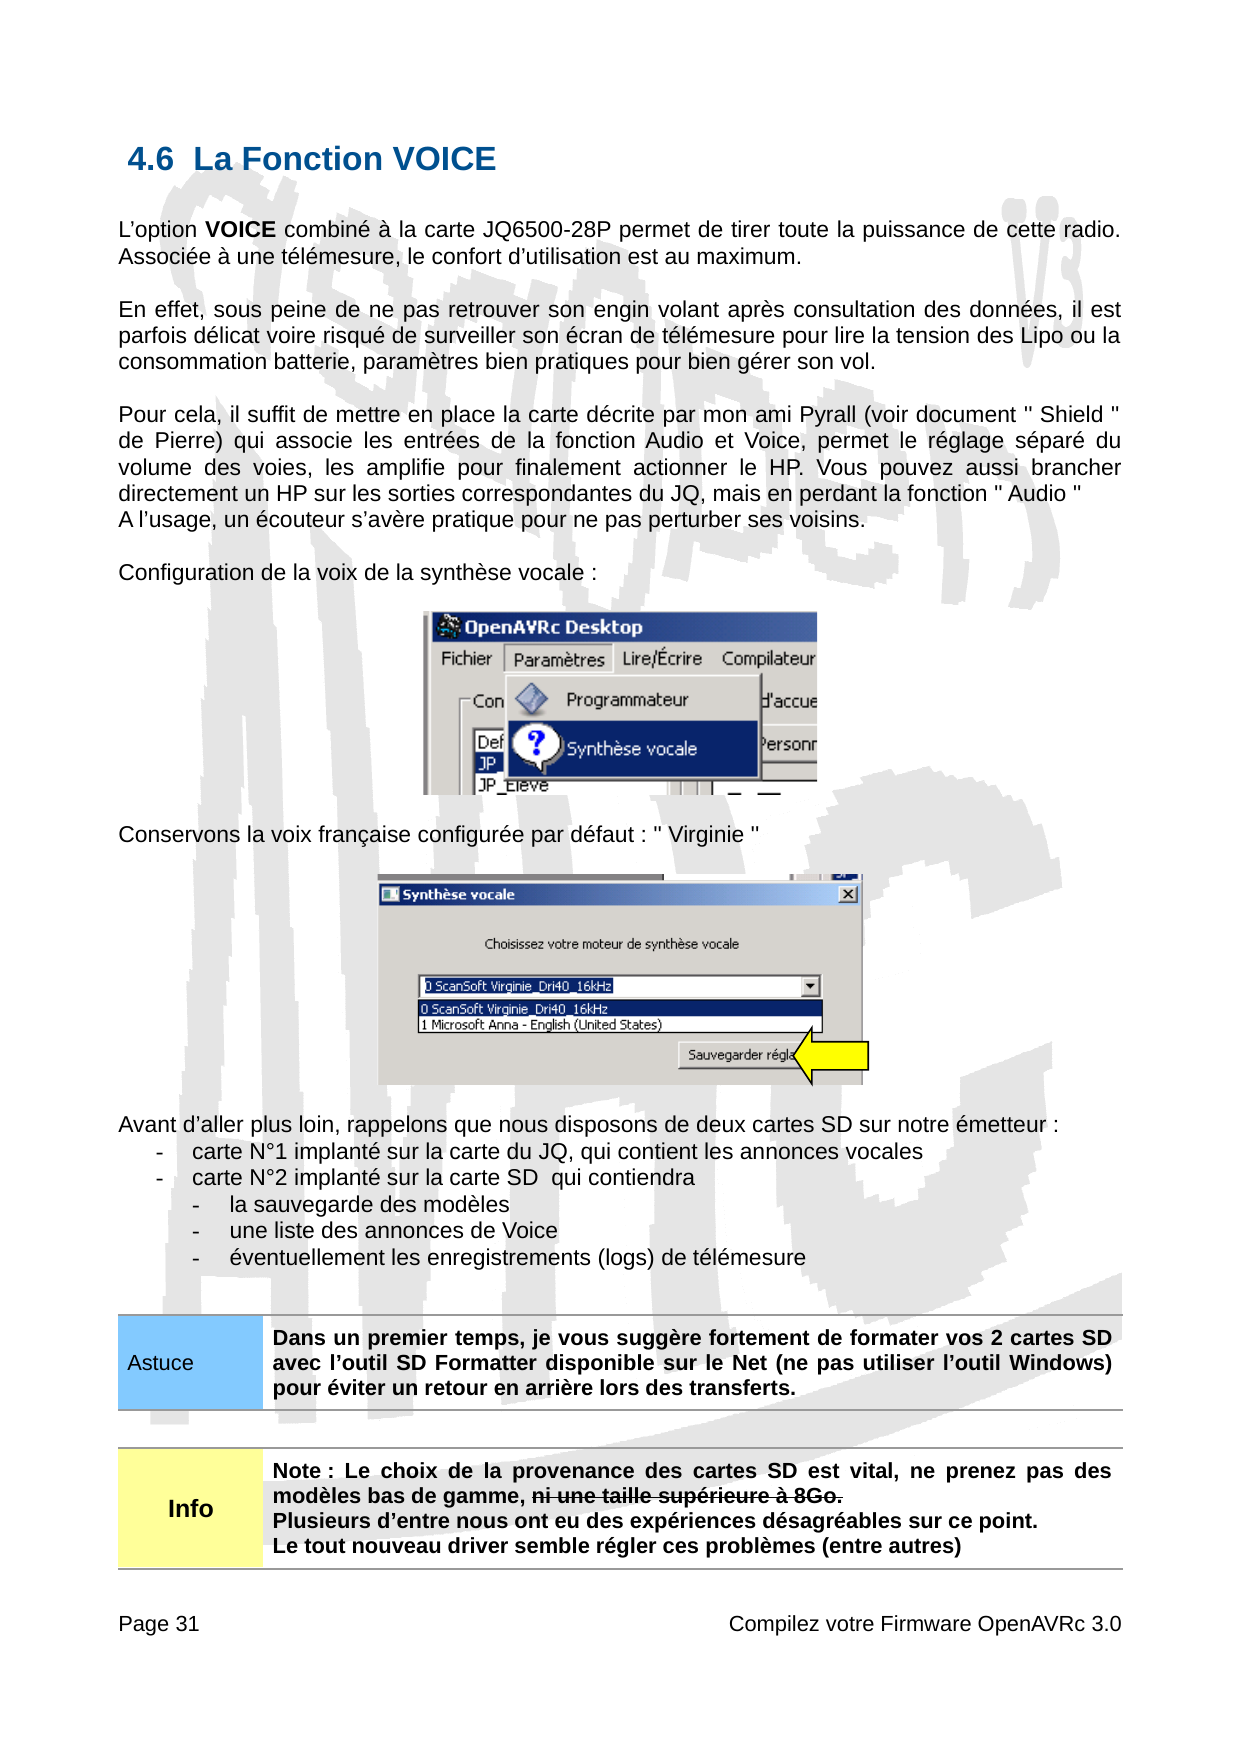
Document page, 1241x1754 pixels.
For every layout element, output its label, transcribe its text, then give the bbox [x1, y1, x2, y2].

text A l’usage, un écouteur s’avère pratique pour ne pas perturber ses voisins. [118, 506, 1122, 533]
table_header Info [118, 1449, 263, 1567]
list carte N°1 implanté sur la carte du JQ, qui contient les annonces vocales [156, 1138, 1122, 1164]
list la sauvegarde des modèles [192, 1191, 1122, 1217]
text Pour cela, il suffit de mettre en place la carte décrite par mon ami Pyrall (voir document '' Shield '' de Pierre) qui associe les entrées de la fonction Audio et Voice, permet le réglage séparé du volume des voies, les amplifie pour finalement actionner le HP. Vous pouvez aussi brancher directement un HP sur les sorties correspondantes du JQ, mais en perdant la fonction '' Audio '' [118, 401, 1122, 506]
list éventuellement les enregistrements (logs) de télémesure [192, 1243, 1122, 1270]
text Avant d’aller plus loin, rappelons que nous disposons de deux cartes SD sur notre émetteur : [118, 1111, 1122, 1138]
text En effet, sous peine de ne pas retrouver son engin volant après consultation des données, il est parfois délicat voire risqué de surveiller son écran de télémesure pour lire la tension des Lipo ou la consommation batterie, paramètres bien pratiques pour bien gérer son vol. [118, 296, 1122, 374]
list carte N°2 implanté sur la carte SD qui contiendra [156, 1164, 1122, 1191]
table_header Note : Le choix de la provenance des cartes SD est vital, ne prenez pas des modèles bas de gamme, ni une taille supérieure à 8Go. Plusieurs d’entre nous ont eu des expériences désagréables sur ce point. Le tout nouveau driver semble régler ces problèmes (entre autres) [264, 1449, 1122, 1567]
text Configuration de la voix de la synthèse vocale : [118, 559, 1122, 585]
table_header Astuce [118, 1316, 263, 1409]
table_header Dans un premier temps, je vous suggère fortement de formater vos 2 cartes SD avec l’outil SD Formatter disponible sur le Net (ne pas utiliser l’outil Windows) pour éviter un retour en arrière lors des transferts. [264, 1316, 1122, 1409]
subtitle La Fonction VOICE [118, 139, 1122, 178]
text L’option VOICE combiné à la carte JQ6500-28P permet de tirer toute la puissance de cette radio. Associée à une télémesure, le confort d’utilisation est au maximum. [118, 216, 1122, 269]
list une liste des annonces de Voice [192, 1217, 1122, 1243]
text Conservons la voix française configurée par défaut : '' Virginie '' [118, 821, 1122, 848]
